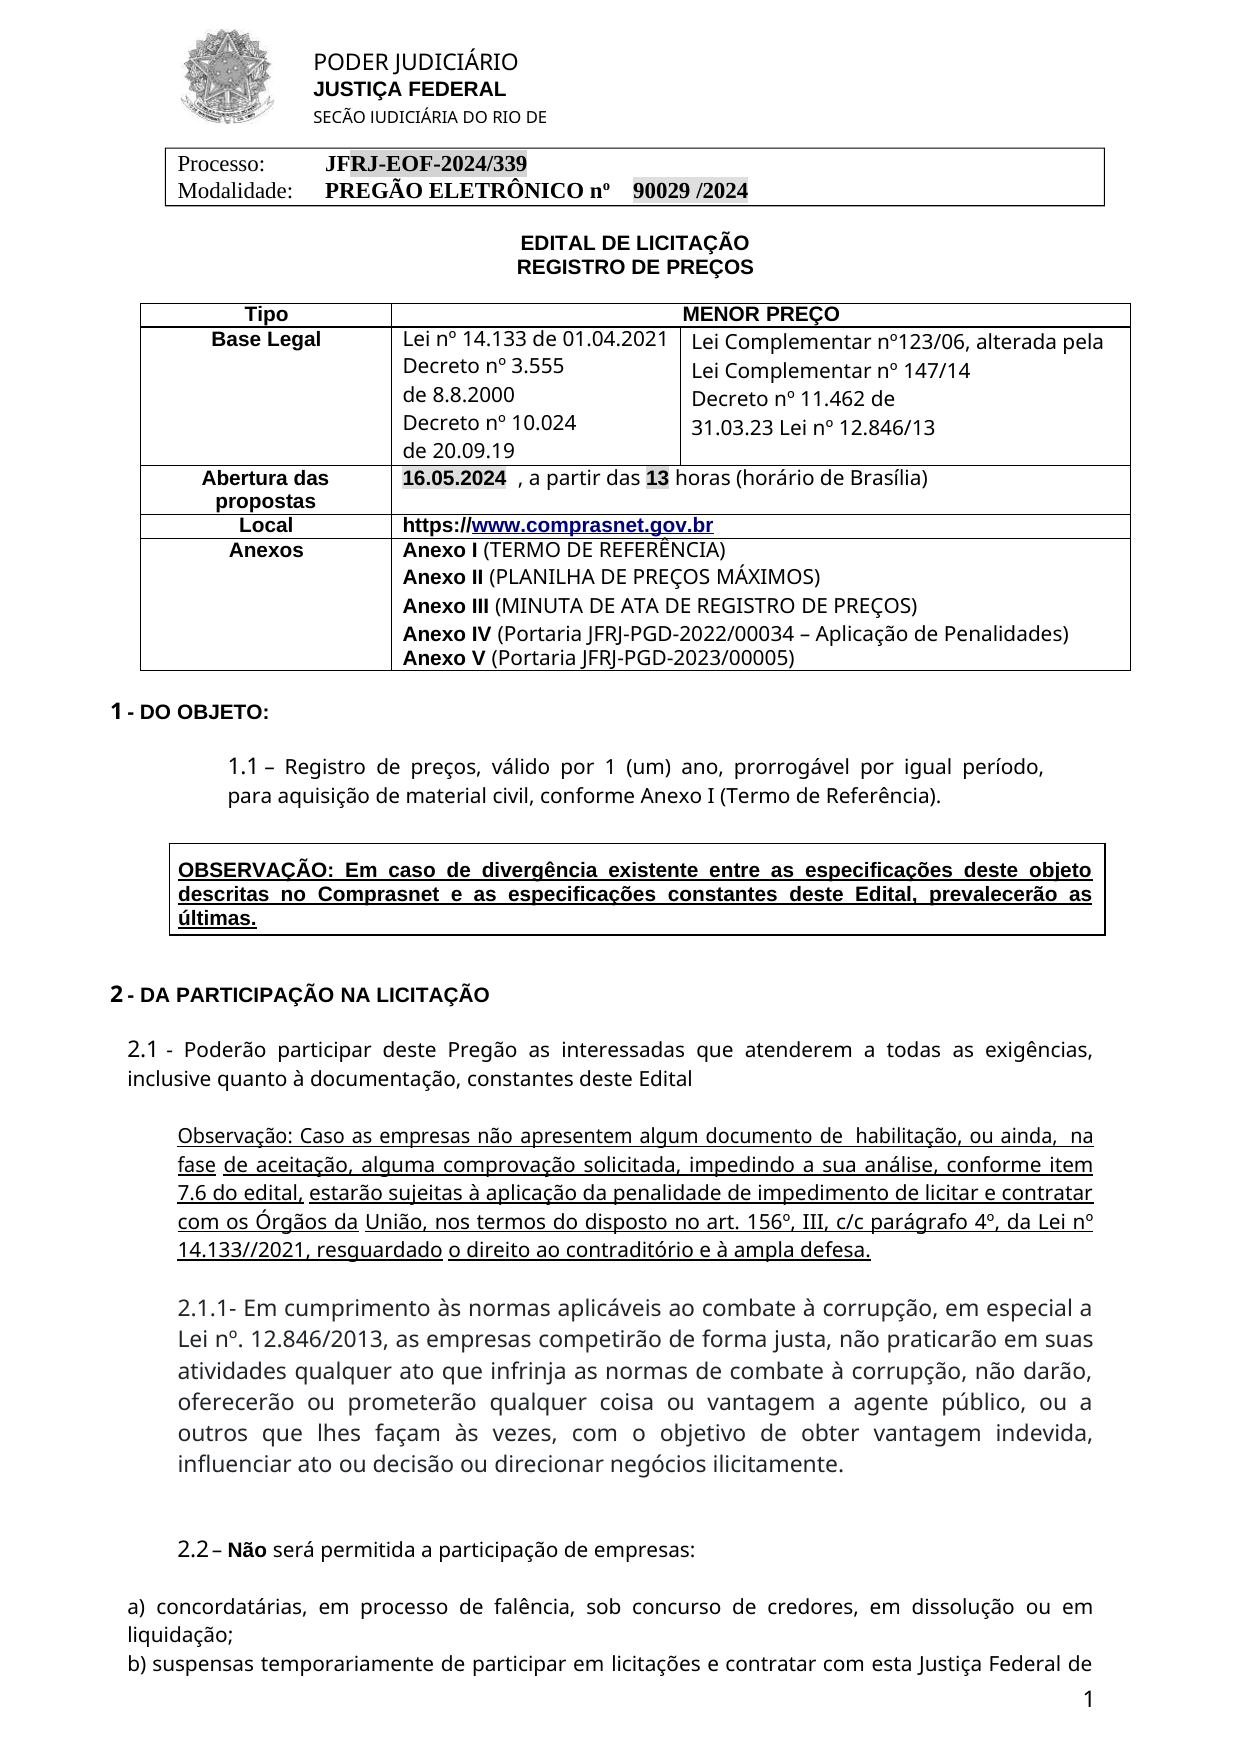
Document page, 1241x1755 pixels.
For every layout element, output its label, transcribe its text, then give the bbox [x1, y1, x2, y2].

table_cell Abertura das propostas [141, 466, 391, 513]
text fase de aceitação, alguma comprovação solicitada, impedindo a sua análise, conforme item 7.6 do edital, estarão sujeitas à aplicação da penalidade de impedimento de licitar e contratar com os Órgãos da União, nos termos do disposto no art. 156º, III, c/c parágrafo 4º, da Lei nº 14.133//2021, resguardado o direito ao contraditório e à ampla defesa. [177, 1147, 1093, 1264]
list – Registro de preços, válido por 1 (um) ano, prorrogável por igual período, para aquisição de material civil, conforme Anexo I (Termo de Referência). [227, 750, 1045, 809]
table_cell Anexos [141, 539, 391, 670]
table_cell Local [141, 515, 391, 537]
list - Poderão participar deste Pregão as interessadas que atenderem a todas as exigências, inclusive quanto à documentação, constantes deste Edital [127, 1033, 1093, 1093]
table_header Tipo [141, 304, 391, 326]
list - DO OBJETO: [110, 695, 1143, 726]
table_cell https://www.comprasnet.gov.br [392, 515, 1130, 537]
text OBSERVAÇÃO: Em caso de divergência existente entre as especificações deste objeto [178, 858, 1092, 879]
table_cell Anexo I (TERMO DE REFERÊNCIA) Anexo II (PLANILHA DE PREÇOS MÁXIMOS) Anexo III (MINUTA DE ATA DE REGISTRO DE PREÇOS) Anexo IV (Portaria JFRJ-PGD-2022/00034 – Aplicação de Penalidades) Anexo V (Portaria JFRJ-PGD-2023/00005) [392, 539, 1130, 670]
table_cell Lei nº 14.133 de 01.04.2021 Decreto nº 3.555 de 8.8.2000 Decreto nº 10.024 de 20.09.19 [392, 328, 680, 465]
table_header MENOR PREÇO [392, 304, 1130, 326]
table_cell Lei Complementar nº123/06, alterada pela Lei Complementar nº 147/14 Decreto nº 11.462 de 31.03.23 Lei nº 12.846/13 [681, 328, 1130, 465]
list – Não será permitida a participação de empresas: [177, 1533, 1143, 1564]
text 2.1.1- Em cumprimento às normas aplicáveis ao combate à corrupção, em especial a Lei nº. 12.846/2013, as empresas competirão de forma justa, não praticarão em suas atividades qualquer ato que infrinja as normas de combate à corrupção, não darão, oferecerão ou prometerão qualquer coisa ou vantagem a agente público, ou a outros que lhes façam às vezes, com o objetivo de obter vantagem indevida, influenciar ato ou decisão ou direcionar negócios ilicitamente. [177, 1292, 1094, 1480]
list - DA PARTICIPAÇÃO NA LICITAÇÃO [110, 978, 1143, 1009]
table_cell 16.05.2024 , a partir das 13 horas (horário de Brasília) [392, 466, 1130, 513]
text Observação: Caso as empresas não apresentem algum documento de habilitação, ou ainda, na [177, 1121, 1093, 1146]
text EDITAL DE LICITAÇÃO REGISTRO DE PREÇOS [516, 231, 754, 279]
text descritas no Comprasnet e as especificações constantes deste Edital, prevalecerão as [178, 881, 1092, 903]
list concordatárias, em processo de falência, sob concurso de credores, em dissolução ou em liquidação; [127, 1592, 1093, 1649]
list suspensas temporariamente de participar em licitações e contratar com esta Justiça Federal de [127, 1649, 1093, 1677]
table_cell Base Legal [141, 328, 391, 465]
text últimas. [178, 905, 1092, 930]
